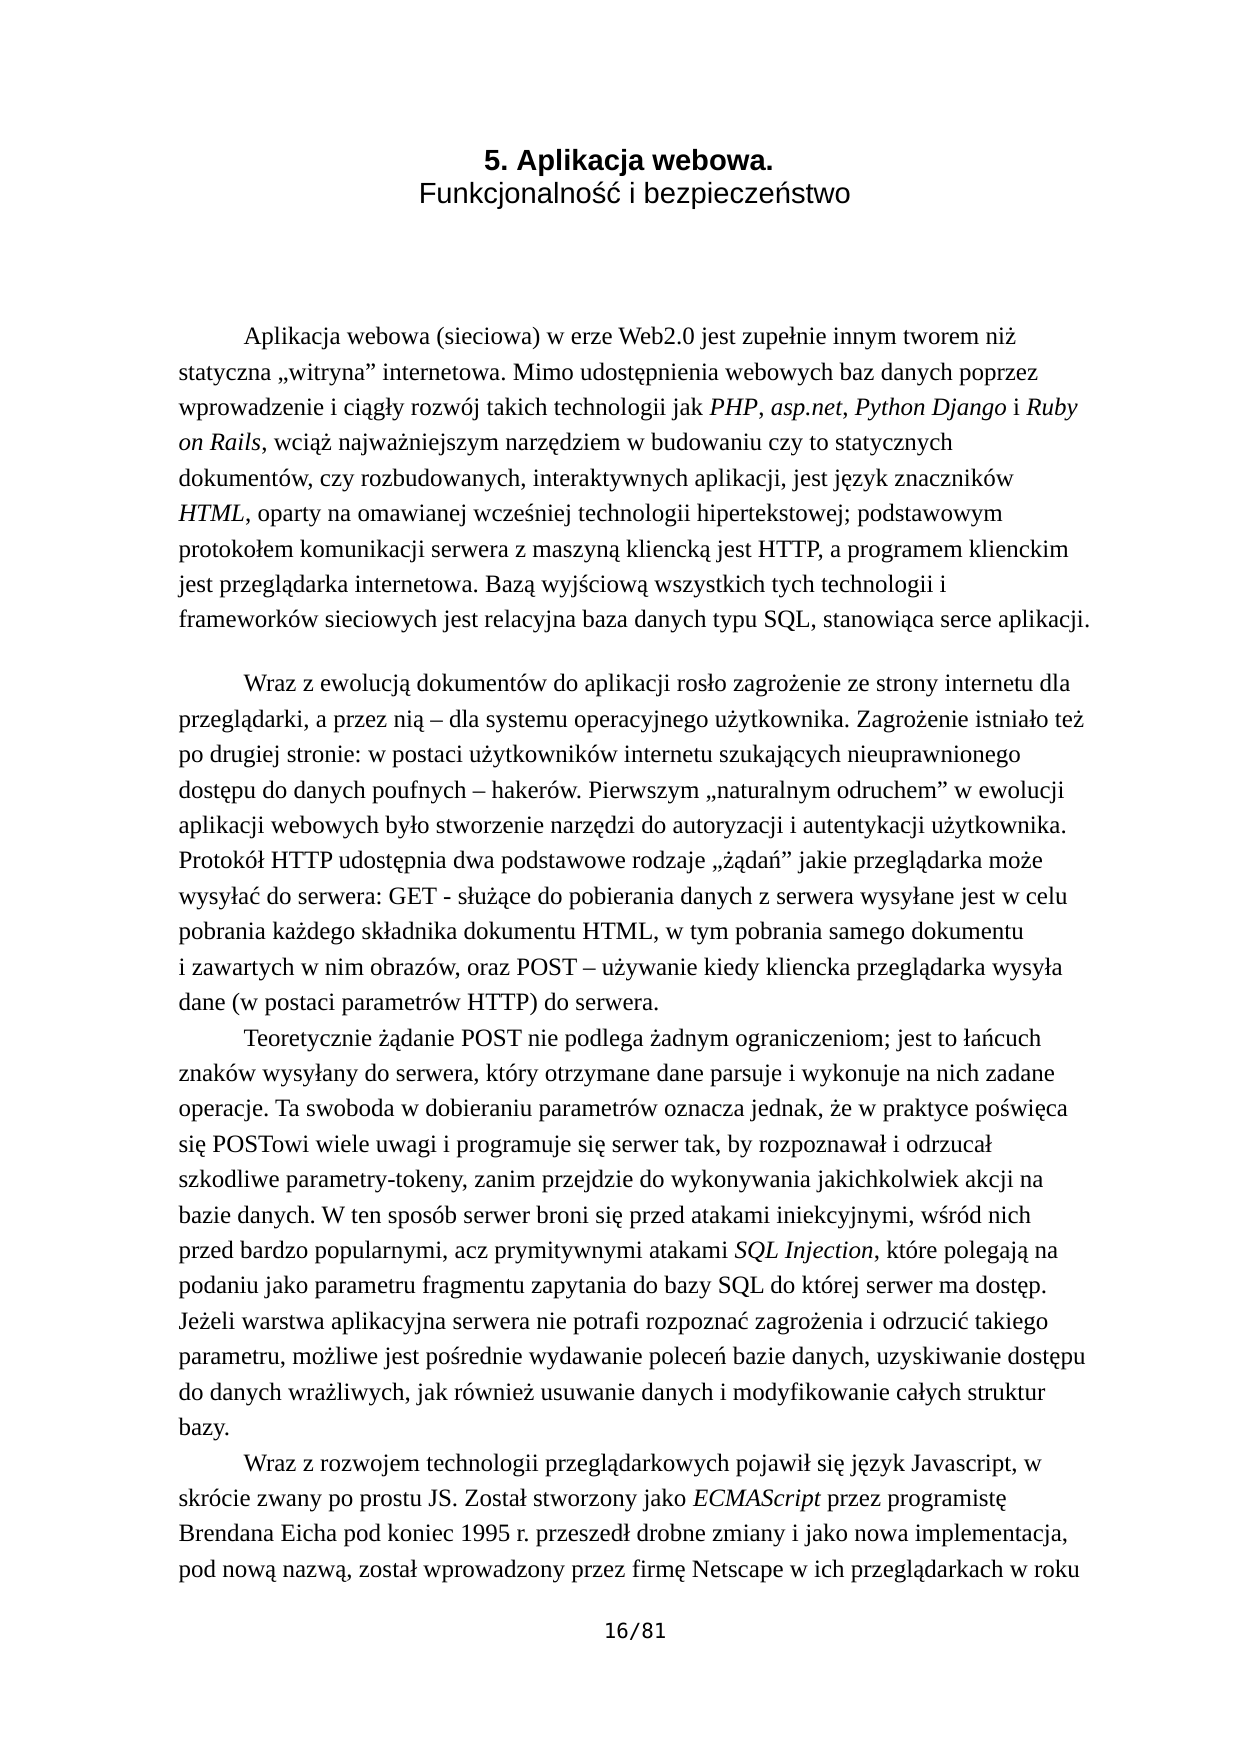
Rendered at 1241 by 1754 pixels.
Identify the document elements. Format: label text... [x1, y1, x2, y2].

text Wraz z ewolucją dokumentów do aplikacji rosło zagrożenie ze strony internetu dla przeglądarki, a przez nią – dla systemu operacyjnego użytkownika. Zagrożenie istniało też po drugiej stronie: w postaci użytkowników internetu szukających nieuprawnionego dostępu do danych poufnych – hakerów. Pierwszym „naturalnym odruchem” w ewolucji aplikacji webowych było stworzenie narzędzi do autoryzacji i autentykacji użytkownika. Protokół HTTP udostępnia dwa podstawowe rodzaje „żądań” jakie przeglądarka może wysyłać do serwera: GET - służące do pobierania danych z serwera wysyłane jest w celu pobrania każdego składnika dokumentu HTML, w tym pobrania samego dokumentu i zawartych w nim obrazów, oraz POST – używanie kiedy kliencka przeglądarka wysyła dane (w postaci parametrów HTTP) do serwera. [178, 663, 1093, 1018]
text Funkcjonalność i bezpieczeństwo [177, 176, 1093, 210]
text Aplikacja webowa (sieciowa) w erze Web2.0 jest zupełnie innym tworem niż statyczna „witryna” internetowa. Mimo udostępnienia webowych baz danych poprzez wprowadzenie i ciągły rozwój takich technologii jak PHP, asp.net, Python Django i Ruby on Rails, wciąż najważniejszym narzędziem w budowaniu czy to statycznych dokumentów, czy rozbudowanych, interaktywnych aplikacji, jest język znaczników HTML, oparty na omawianej wcześniej technologii hipertekstowej; podstawowym protokołem komunikacji serwera z maszyną kliencką jest HTTP, a programem klienckim jest przeglądarka internetowa. Bazą wyjściową wszystkich tych technologii i frameworków sieciowych jest relacyjna baza danych typu SQL, stanowiąca serce aplikacji. [178, 316, 1093, 635]
list Aplikacja webowa. [177, 143, 1093, 176]
text Teoretycznie żądanie POST nie podlega żadnym ograniczeniom; jest to łańcuch znaków wysyłany do serwera, który otrzymane dane parsuje i wykonuje na nich zadane operacje. Ta swoboda w dobieraniu parametrów oznacza jednak, że w praktyce poświęca się POSTowi wiele uwagi i programuje się serwer tak, by rozpoznawał i odrzucał szkodliwe parametry-tokeny, zanim przejdzie do wykonywania jakichkolwiek akcji na bazie danych. W ten sposób serwer broni się przed atakami iniekcyjnymi, wśród nich przed bardzo popularnymi, acz prymitywnymi atakami SQL Injection, które polegają na podaniu jako parametru fragmentu zapytania do bazy SQL do której serwer ma dostęp. Jeżeli warstwa aplikacyjna serwera nie potrafi rozpoznać zagrożenia i odrzucić takiego parametru, możliwe jest pośrednie wydawanie poleceń bazie danych, uzyskiwanie dostępu do danych wrażliwych, jak również usuwanie danych i modyfikowanie całych struktur bazy. [178, 1018, 1093, 1443]
text Wraz z rozwojem technologii przeglądarkowych pojawił się język Javascript, w skrócie zwany po prostu JS. Został stworzony jako ECMAScript przez programistę Brendana Eicha pod koniec 1995 r. przeszedł drobne zmiany i jako nowa implementacja, pod nową nazwą, został wprowadzony przez firmę Netscape w ich przeglądarkach w roku [178, 1443, 1093, 1584]
